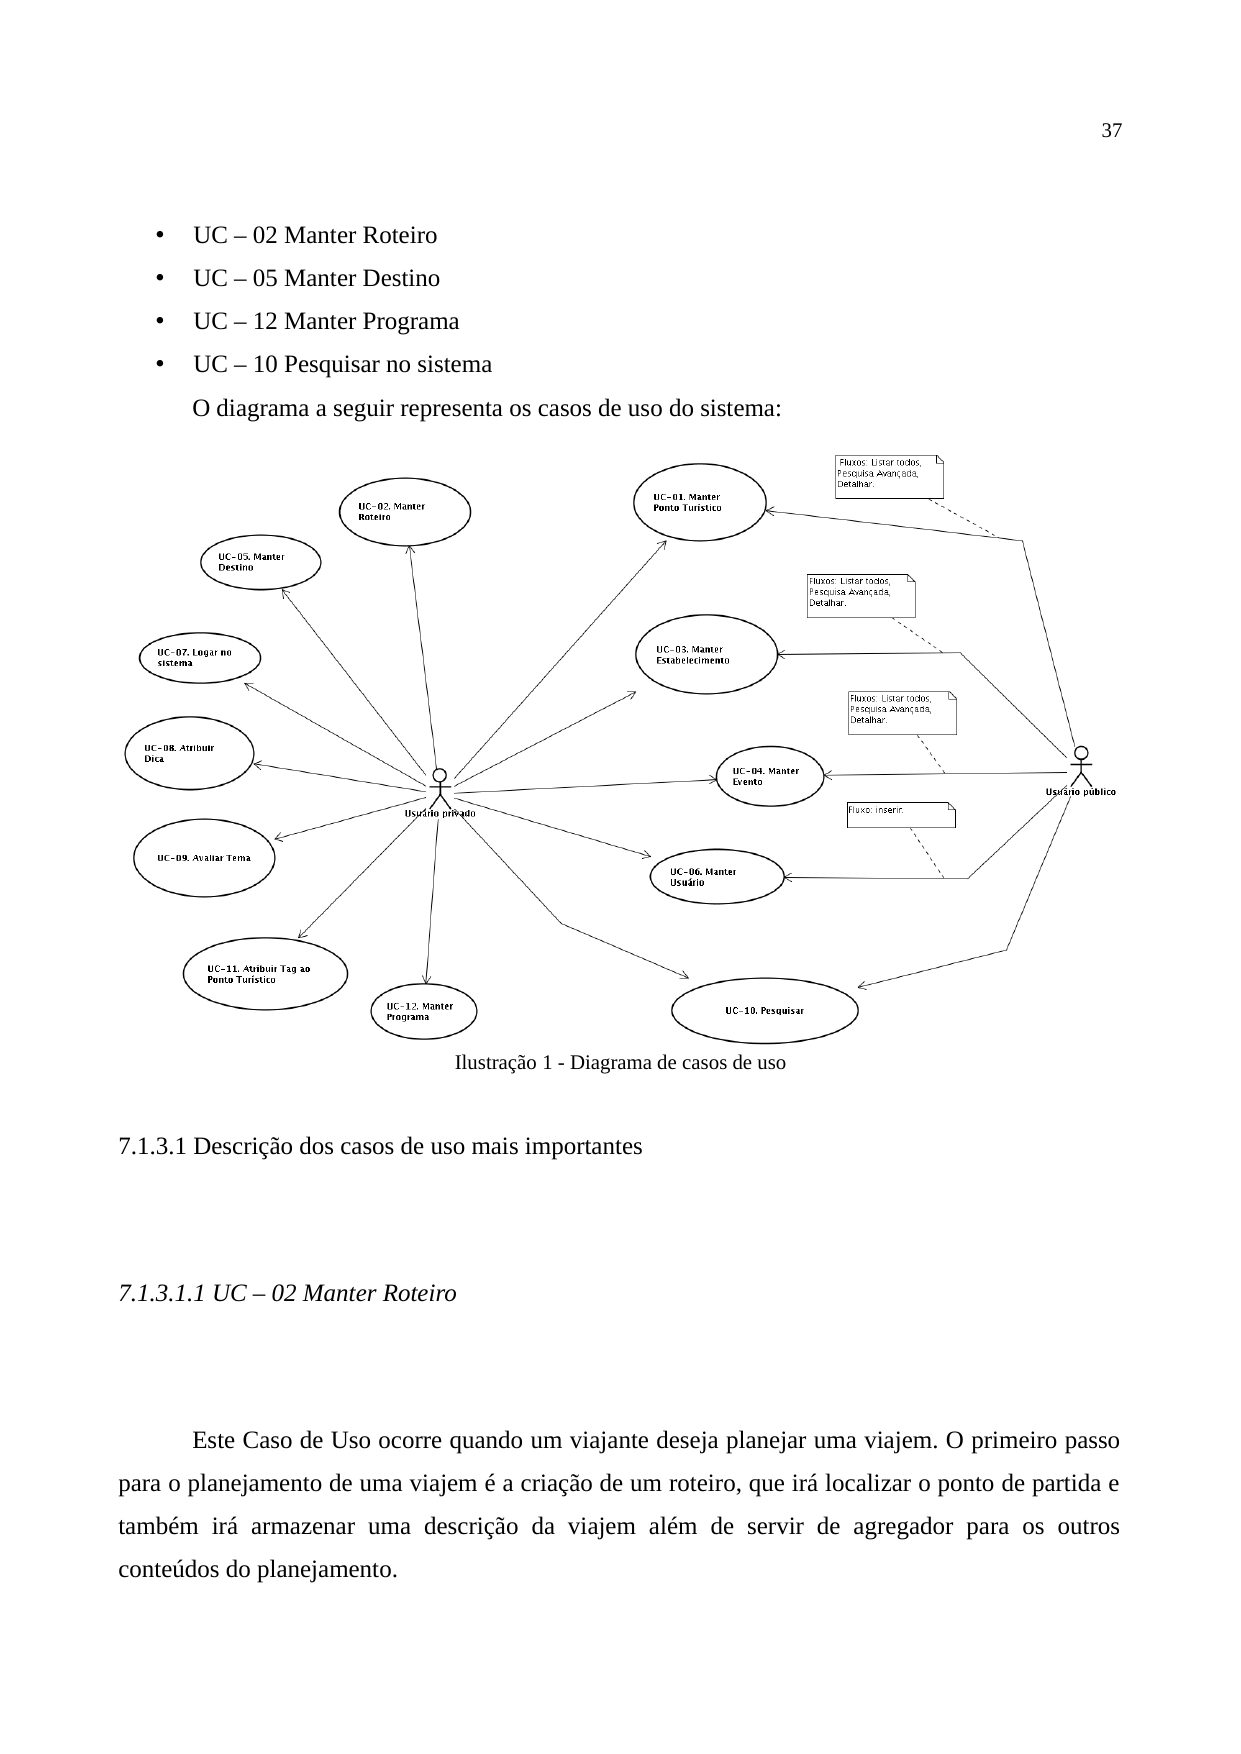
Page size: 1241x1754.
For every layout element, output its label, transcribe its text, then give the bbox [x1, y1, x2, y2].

list UC – 10 Pesquisar no sistema [156, 349, 1122, 378]
text O diagrama a seguir representa os casos de uso do sistema: [118, 393, 1122, 421]
text Este Caso de Uso ocorre quando um viajante deseja planejar uma viajem. O primeiro passo para o planejamento de uma viajem é a criação de um roteiro, que irá localizar o ponto de partida e também irá armazenar uma descrição da viajem além de servir de agregador para os outros conteúdos do planejamento. [118, 1425, 1122, 1583]
text Ilustração 1 - Diagrama de casos de uso [118, 1050, 1122, 1074]
list UC – 02 Manter Roteiro [156, 220, 1122, 249]
subtitle Descrição dos casos de uso mais importantes [118, 1131, 1122, 1160]
list UC – 12 Manter Programa [156, 306, 1122, 335]
list UC – 05 Manter Destino [156, 263, 1122, 292]
picture [118, 448, 1123, 1050]
subtitle UC – 02 Manter Roteiro [118, 1278, 1122, 1307]
